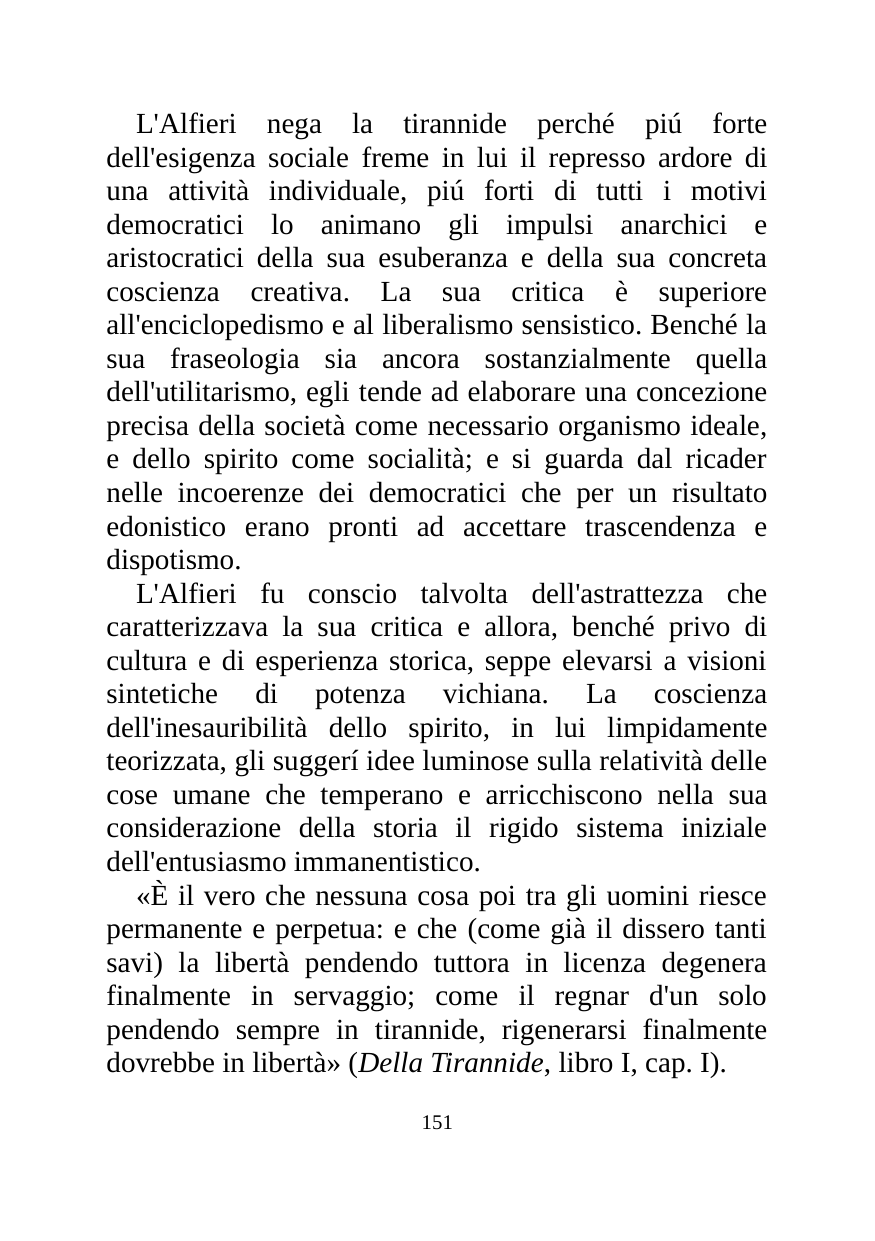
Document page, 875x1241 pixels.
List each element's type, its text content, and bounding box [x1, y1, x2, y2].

text L'Alfieri fu conscio talvolta dell'astrattezza che caratterizzava la sua critica e allora, benché privo di cultura e di esperienza storica, seppe elevarsi a visioni sintetiche di potenza vichiana. La coscienza dell'inesauribilità dello spirito, in lui limpidamente teorizzata, gli suggerí idee luminose sulla relatività delle cose umane che temperano e arricchiscono nella sua considerazione della storia il rigido sistema iniziale dell'entusiasmo immanentistico. [106, 576, 768, 878]
text «È il vero che nessuna cosa poi tra gli uomini riesce permanente e perpetua: e che (come già il dissero tanti savi) la libertà pendendo tuttora in licenza degenera finalmente in servaggio; come il regnar d'un solo pendendo sempre in tirannide, rigenerarsi finalmente dovrebbe in libertà» (Della Tirannide, libro I, cap. I). [106, 878, 768, 1079]
text L'Alfieri nega la tirannide perché piú forte dell'esigenza sociale freme in lui il represso ardore di una attività individuale, piú forti di tutti i motivi democratici lo animano gli impulsi anarchici e aristocratici della sua esuberanza e della sua concreta coscienza creativa. La sua critica è superiore all'enciclopedismo e al liberalismo sensistico. Benché la sua fraseologia sia ancora sostanzialmente quella dell'utilitarismo, egli tende ad elaborare una concezione precisa della società come necessario organismo ideale, e dello spirito come socialità; e si guarda dal ricader nelle incoerenze dei democratici che per un risultato edonistico erano pronti ad accettare trascendenza e dispotismo. [106, 106, 768, 576]
